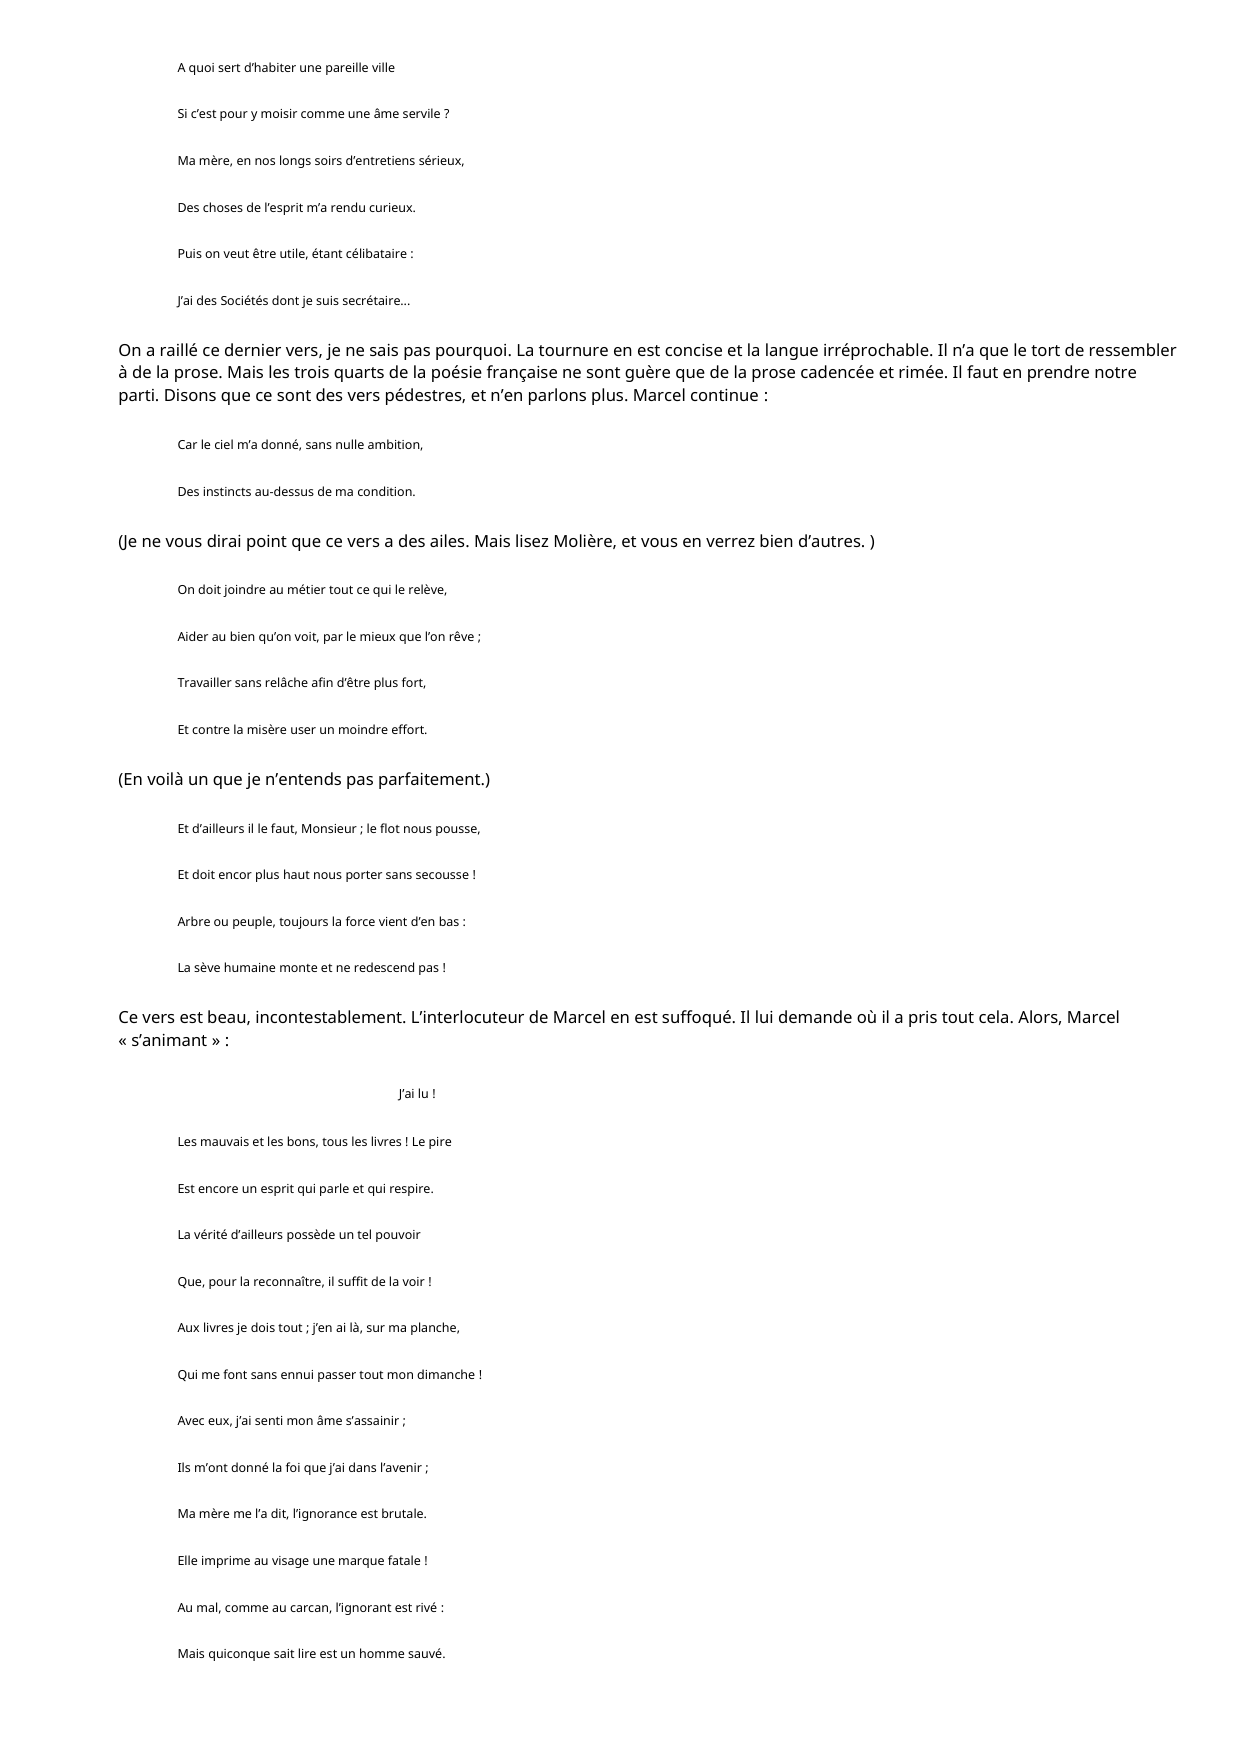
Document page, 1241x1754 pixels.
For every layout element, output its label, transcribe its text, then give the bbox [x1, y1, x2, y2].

text Ce vers est beau, incontestablement. L’interlocuteur de Marcel en est suffoqué. Il lui demande où il a pris tout cela. Alors, Marcel « s’animant » : [118, 1006, 1181, 1051]
text A quoi sert d’habiter une pareille ville [177, 59, 1122, 76]
text Et contre la misère user un moindre effort. [177, 721, 1122, 738]
text Les mauvais et les bons, tous les livres ! Le pire [177, 1133, 1122, 1150]
text Avec eux, j’ai senti mon âme s’assainir ; [177, 1412, 1122, 1429]
text (Je ne vous dirai point que ce vers a des ailes. Mais lisez Molière, et vous en verrez bien d’autres. ) [118, 529, 1181, 552]
text Car le ciel m’a donné, sans nulle ambition, [177, 436, 1122, 453]
text Elle imprime au visage une marque fatale ! [177, 1552, 1122, 1569]
text Aux livres je dois tout ; j’en ai là, sur ma planche, [177, 1319, 1122, 1336]
text La vérité d’ailleurs possède un tel pouvoir [177, 1226, 1122, 1243]
text Et doit encor plus haut nous porter sans secousse ! [177, 866, 1122, 883]
text Est encore un esprit qui parle et qui respire. [177, 1180, 1122, 1197]
text Arbre ou peuple, toujours la force vient d’en bas : [177, 913, 1122, 930]
text Ma mère, en nos longs soirs d’entretiens sérieux, [177, 152, 1122, 169]
text Ma mère me l’a dit, l’ignorance est brutale. [177, 1506, 1122, 1523]
text (En voilà un que je n’entends pas parfaitement.) [118, 768, 1181, 790]
text On a raillé ce dernier vers, je ne sais pas pourquoi. La tournure en est concise et la langue irréprochable. Il n’a que le tort de ressembler à de la prose. Mais les trois quarts de la poésie française ne sont guère que de la prose cadencée et rimée. Il faut en prendre notre parti. Disons que ce sont des vers pédestres, et n’en parlons plus. Marcel continue : [118, 338, 1181, 407]
text Aider au bien qu’on voit, par le mieux que l’on rêve ; [177, 628, 1122, 645]
text La sève humaine monte et ne redescend pas ! [177, 959, 1122, 977]
text Mais quiconque sait lire est un homme sauvé. [177, 1645, 1122, 1662]
text Des choses de l’esprit m’a rendu curieux. [177, 199, 1122, 216]
text J’ai des Sociétés dont je suis secrétaire... [177, 292, 1122, 309]
text On doit joindre au métier tout ce qui le relève, [177, 581, 1122, 598]
text Au mal, comme au carcan, l’ignorant est rivé : [177, 1599, 1122, 1616]
text Puis on veut être utile, étant célibataire : [177, 245, 1122, 262]
text Des instincts au-dessus de ma condition. [177, 483, 1122, 500]
text Si c’est pour y moisir comme une âme servile ? [177, 106, 1122, 123]
text Ils m’ont donné la foi que j’ai dans l’avenir ; [177, 1459, 1122, 1476]
text Travailler sans relâche afin d’être plus fort, [177, 674, 1122, 692]
text Et d’ailleurs il le faut, Monsieur ; le flot nous pousse, [177, 820, 1122, 837]
text Que, pour la reconnaître, il suffit de la voir ! [177, 1273, 1122, 1290]
text J’ai lu ! [177, 1081, 1122, 1104]
text Qui me font sans ennui passer tout mon dimanche ! [177, 1366, 1122, 1383]
